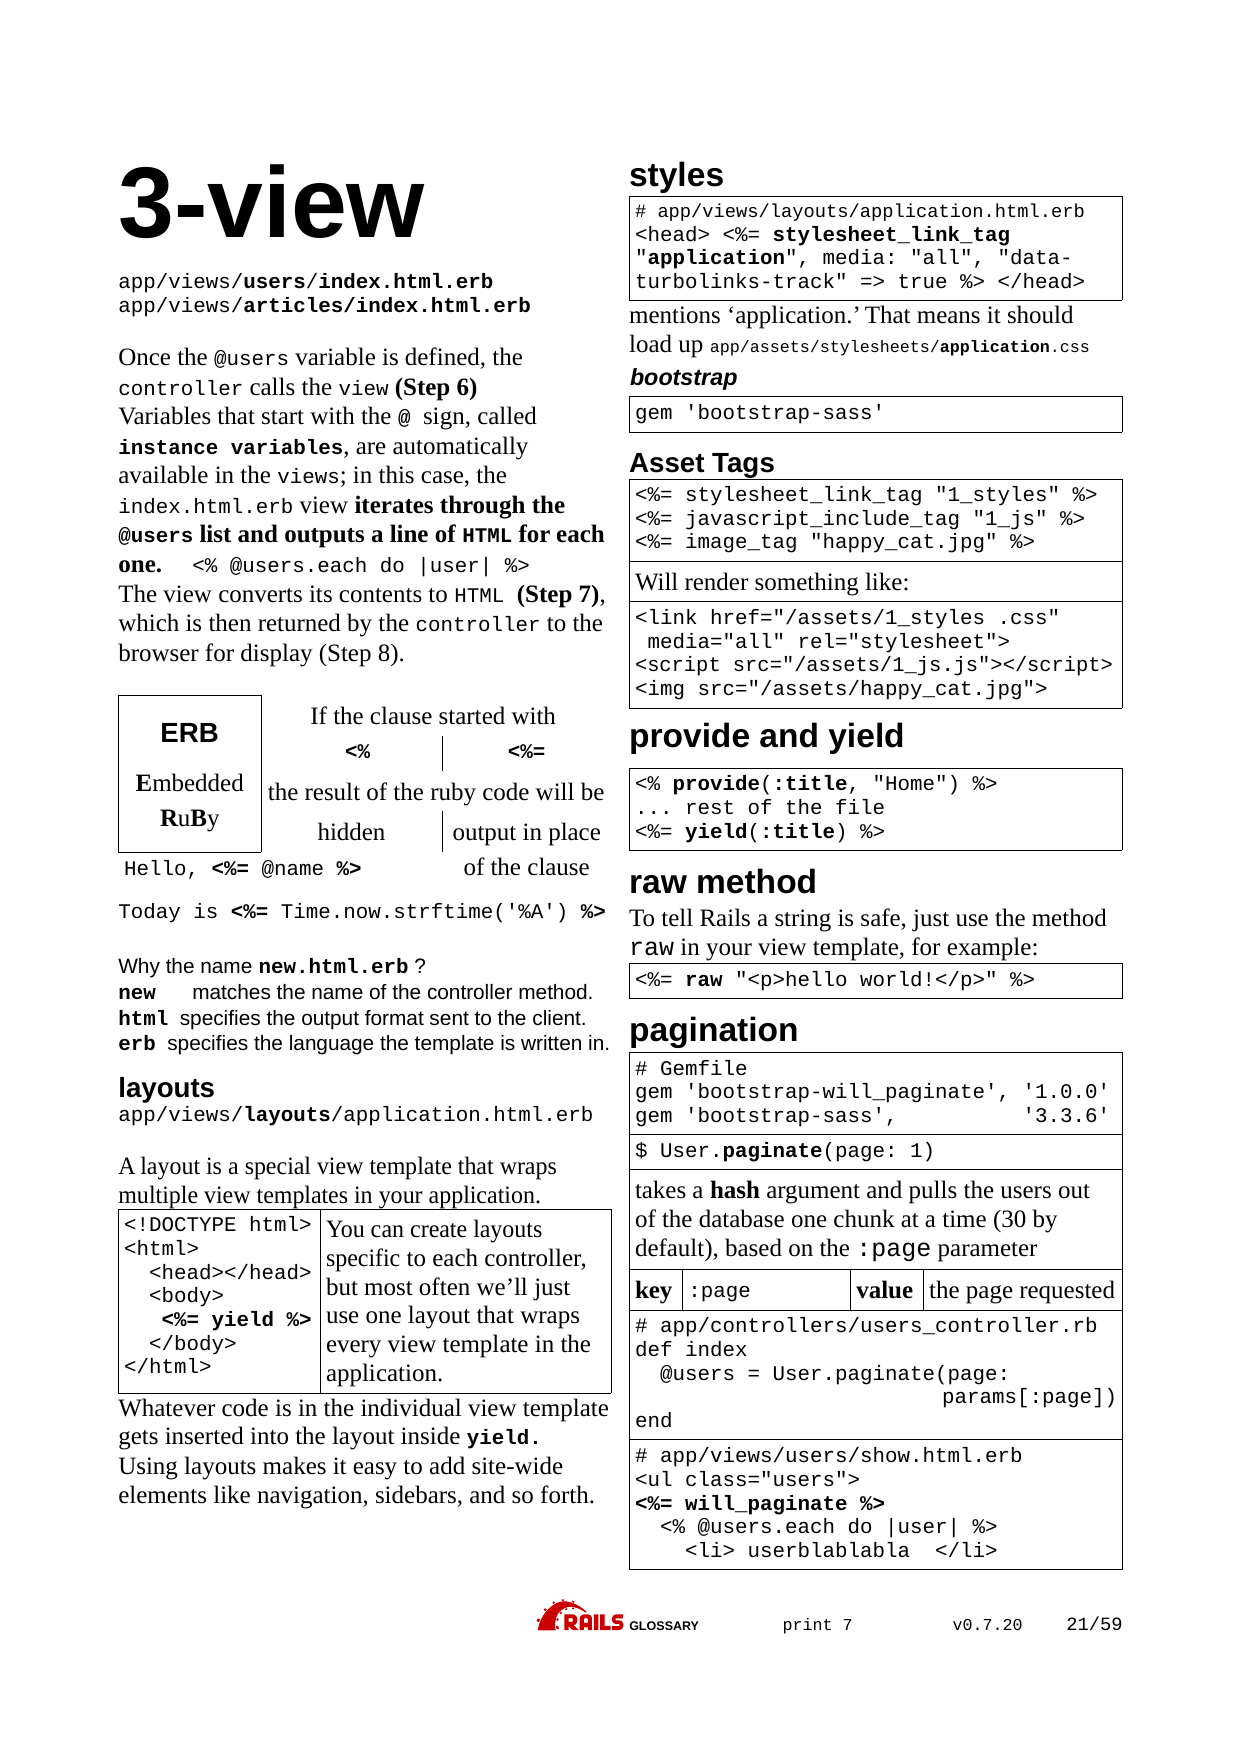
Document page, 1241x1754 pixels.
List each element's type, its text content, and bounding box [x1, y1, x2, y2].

subtitle raw method [629, 862, 1122, 901]
text app/views/articles/index.html.erb [118, 295, 611, 318]
text Today is <%= Time.now.strftime('%A') %> [118, 901, 611, 924]
text Why the name new.html.erb ? [118, 954, 611, 979]
table_cell takes a hash argument and pulls the users out of the database one chunk at a time (30 by default), based on the :page parameter [630, 1170, 1122, 1269]
table_header <!DOCTYPE html> <html> <head></head> <body> <%= yield %> </body> </html> [119, 1210, 320, 1393]
table_cell Will render something like: [630, 562, 1122, 601]
subtitle styles [629, 155, 1122, 193]
table_header # Gemfile gem 'bootstrap-will_paginate', '1.0.0' gem 'bootstrap-sass', '3.3.6' [630, 1053, 1122, 1134]
table_header <%= raw "<p>hello world!</p>" %> [630, 964, 1122, 998]
table_cell the page requested [924, 1270, 1122, 1309]
table_cell <% [262, 736, 442, 771]
text Variables that start with the @ sign, called instance variables, are automatically available in the views; in this case, the index.html.erb view iterates through the @users list and outputs a line of HTML for each one. <% @users.each do |user| %> [118, 401, 611, 579]
text Using layouts makes it easy to add site-wide elements like navigation, sidebars, and so forth. [118, 1451, 611, 1508]
table_header If the clause started with [262, 695, 611, 736]
table_cell output in place of the clause [442, 811, 611, 901]
table_header # app/views/layouts/application.html.erb <head> <%= stylesheet_link_tag "application", media: "all", "data-turbolinks-track" => true %> </head> [630, 197, 1122, 300]
text mentions ‘application.’ That means it should load up app/assets/stylesheets/application.css [629, 301, 1122, 358]
table_header <%= stylesheet_link_tag "1_styles" %> <%= javascript_include_tag "1_js" %> <%= image_tag "happy_cat.jpg" %> [630, 480, 1122, 561]
text new matches the name of the controller method. [118, 979, 611, 1005]
table_cell <%= [443, 736, 611, 771]
table_header You can create layouts specific to each controller, but most often we’ll just use one layout that wraps every view template in the application. [321, 1210, 611, 1393]
table_cell $ User.paginate(page: 1) [630, 1135, 1122, 1169]
subtitle pagination [629, 1010, 1122, 1049]
table_header <% provide(:title, "Home") %> ... rest of the file <%= yield(:title) %> [630, 769, 1122, 850]
text app/views/users/index.html.erb [118, 271, 611, 295]
text A layout is a special view template that wraps multiple view templates in your application. [118, 1151, 611, 1208]
text To tell Rails a string is safe, just use the method raw in your view template, for example: [629, 903, 1122, 963]
text html specifies the output format sent to the client. erb specifies the language the template is written in. [118, 1005, 611, 1057]
subtitle bootstrap [630, 364, 1122, 391]
table_cell the result of the ruby code will be [262, 771, 611, 811]
text The view converts its contents to HTML (Step 7), which is then returned by the controller to the browser for display (Step 8). [118, 579, 611, 667]
table_cell key [630, 1270, 682, 1309]
table_cell value [851, 1270, 923, 1309]
subtitle layouts [118, 1072, 611, 1104]
subtitle Asset Tags [629, 447, 1122, 478]
table_cell Hello, <%= @name %> [118, 852, 442, 901]
table_cell :page [683, 1270, 850, 1309]
table_cell hidden [262, 811, 442, 852]
text Whatever code is in the individual view template gets inserted into the layout inside yield. [118, 1394, 611, 1451]
subtitle 3-view [118, 143, 611, 259]
table_cell # app/controllers/users_controller.rb def index @users = User.paginate(page: params[:page]) end [630, 1311, 1122, 1439]
table_cell <link href="/assets/1_styles .css" media="all" rel="stylesheet"> <script src="/assets/1_js.js"></script> <img src="/assets/happy_cat.jpg"> [630, 602, 1122, 707]
text Once the @users variable is defined, the controller calls the view (Step 6) [118, 342, 611, 401]
table_header ERB Embedded RuBy [119, 696, 261, 852]
table_header gem 'bootstrap-sass' [630, 397, 1122, 432]
text app/views/layouts/application.html.erb [118, 1104, 611, 1127]
subtitle provide and yield [629, 716, 1122, 755]
table_cell # app/views/users/show.html.erb <ul class="users"> <%= will_paginate %> <% @users.each do |user| %> <li> userblablabla </li> [630, 1440, 1122, 1569]
